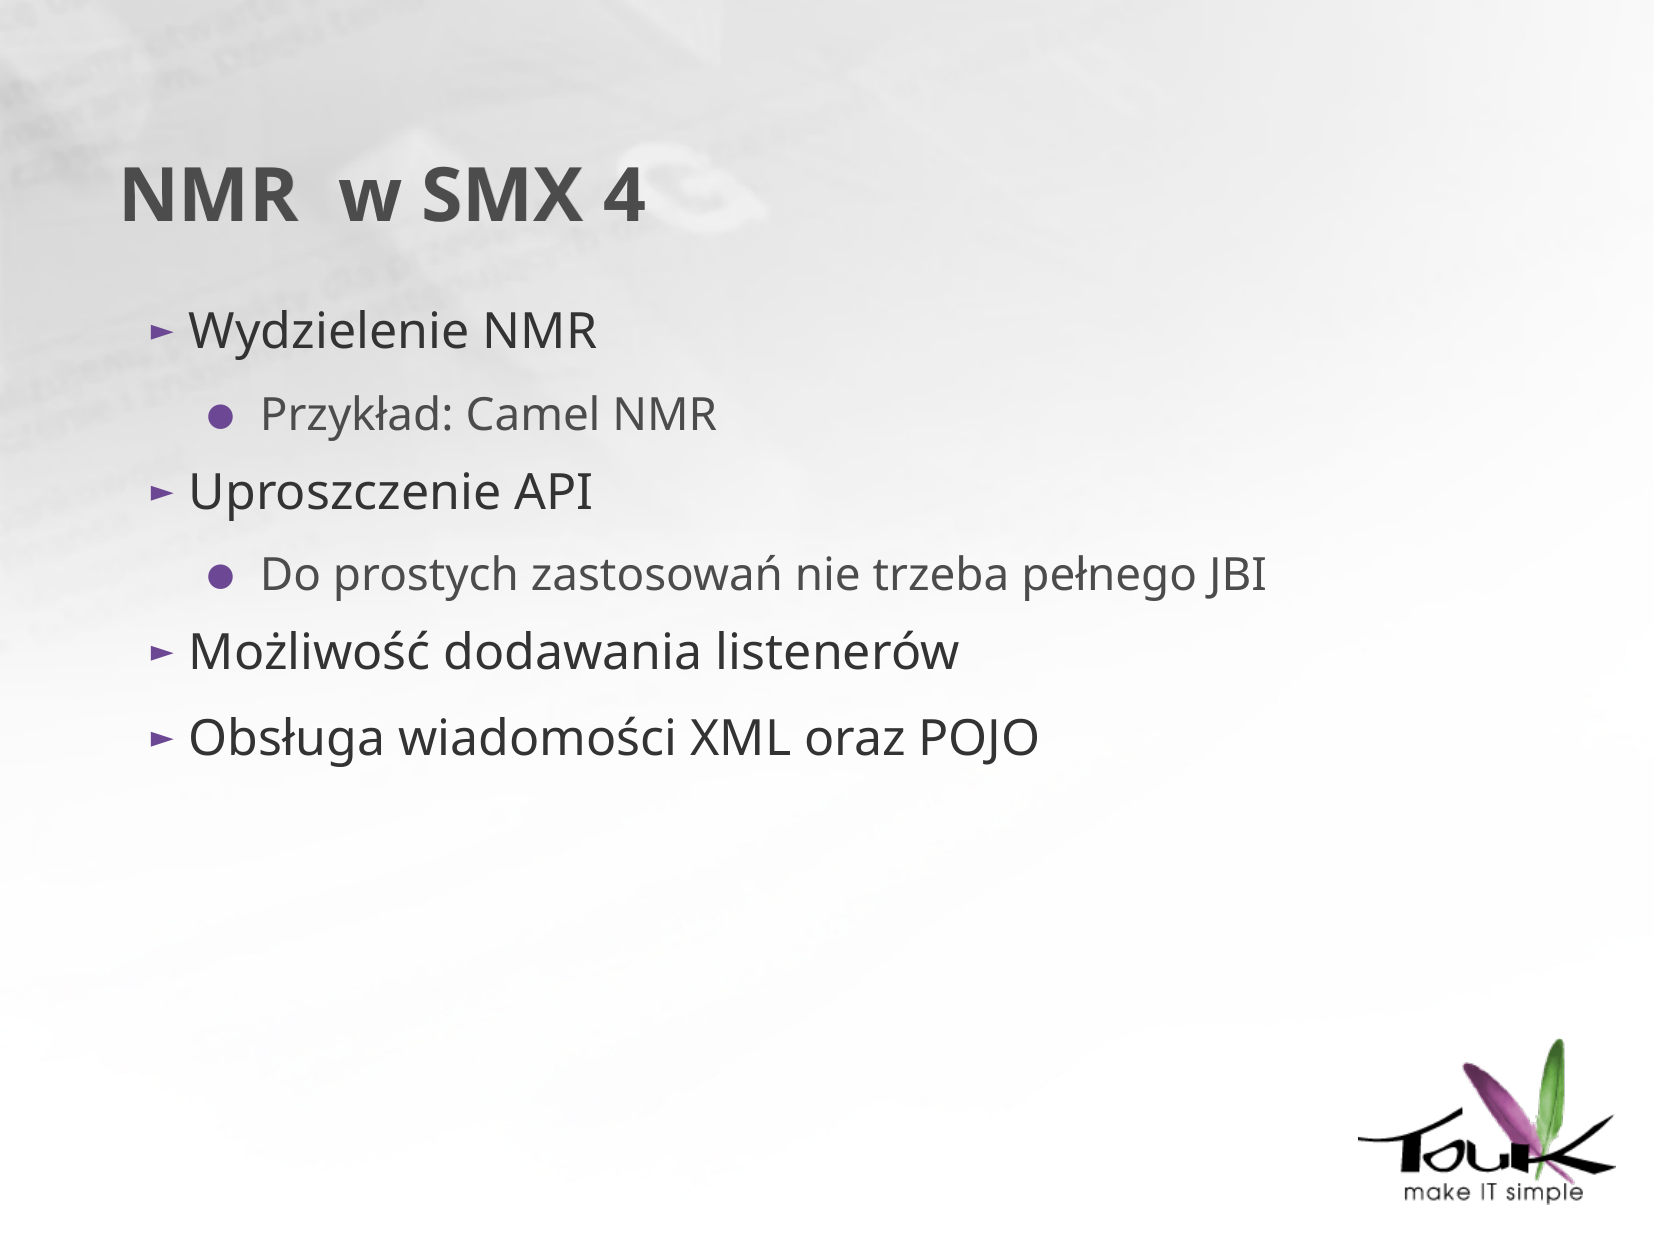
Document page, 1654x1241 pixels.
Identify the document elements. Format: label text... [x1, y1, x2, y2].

picture [0, 0, 1654, 1241]
list Wydzielenie NMR Przykład: Camel NMR Uproszczenie API Do prostych zastosowań nie trzeba pełnego JBI Możliwość dodawania listenerów Obsługa wiadomości XML oraz POJO [118, 295, 1536, 1100]
title NMR w SMX 4 [118, 125, 1536, 259]
